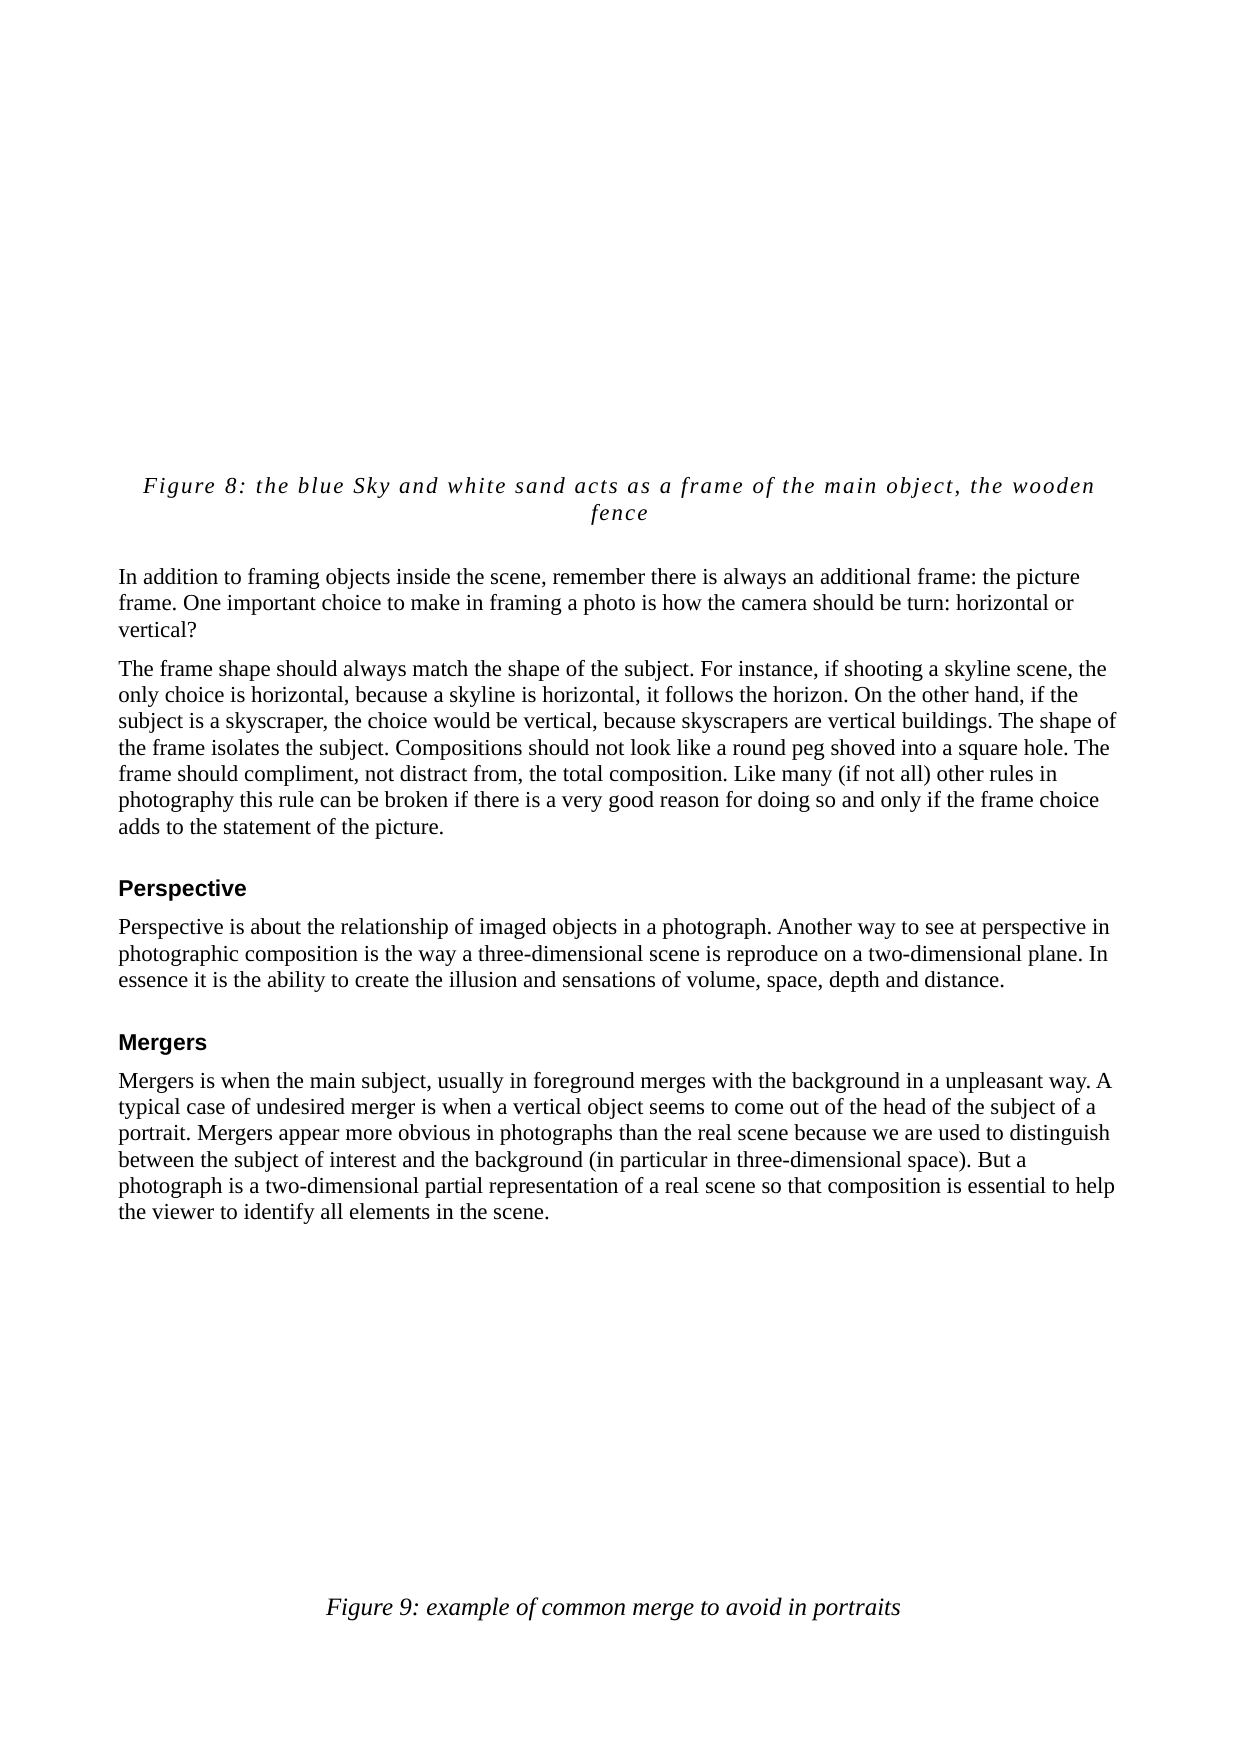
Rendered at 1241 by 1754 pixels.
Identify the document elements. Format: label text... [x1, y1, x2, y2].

text The frame shape should always match the shape of the subject. For instance, if shooting a skyline scene, the only choice is horizontal, because a skyline is horizontal, it follows the horizon. On the other hand, if the subject is a skyscraper, the choice would be vertical, because skyscrapers are vertical buildings. The shape of the frame isolates the subject. Compositions should not look like a round peg shoved into a square hole. The frame should compliment, not distract from, the total composition. Like many (if not all) other rules in photography this rule can be broken if there is a very good reason for doing so and only if the frame choice adds to the statement of the picture. [118, 654, 1122, 839]
text Figure 9: example of common merge to avoid in portraits [326, 1250, 914, 1620]
subtitle Perspective [118, 875, 1122, 902]
text [118, 118, 1122, 130]
text In addition to framing objects inside the scene, remember there is always an additional frame: the picture frame. One important choice to make in framing a photo is how the camera should be turn: horizontal or vertical? [118, 525, 1122, 642]
text Perspective is about the relationship of imaged objects in a photograph. Another way to see at perspective in photographic composition is the way a three-dimensional scene is reproduce on a two-dimensional plane. In essence it is the ability to create the illusion and sensations of volume, space, depth and distance. [118, 913, 1122, 992]
text Mergers is when the main subject, usually in foreground merges with the background in a unpleasant way. A typical case of undesired merger is when a vertical object seems to come out of the head of the subject of a portrait. Mergers appear more obvious in photographs than the real scene because we are used to distinguish between the subject of interest and the background (in particular in three-dimensional space). But a photograph is a two-dimensional partial representation of a real scene so that composition is essential to help the viewer to identify all elements in the scene. [118, 1067, 1122, 1225]
subtitle Mergers [118, 1028, 1122, 1055]
text Figure 8: the blue Sky and white sand acts as a frame of the main object, the wooden fence [118, 130, 1122, 525]
